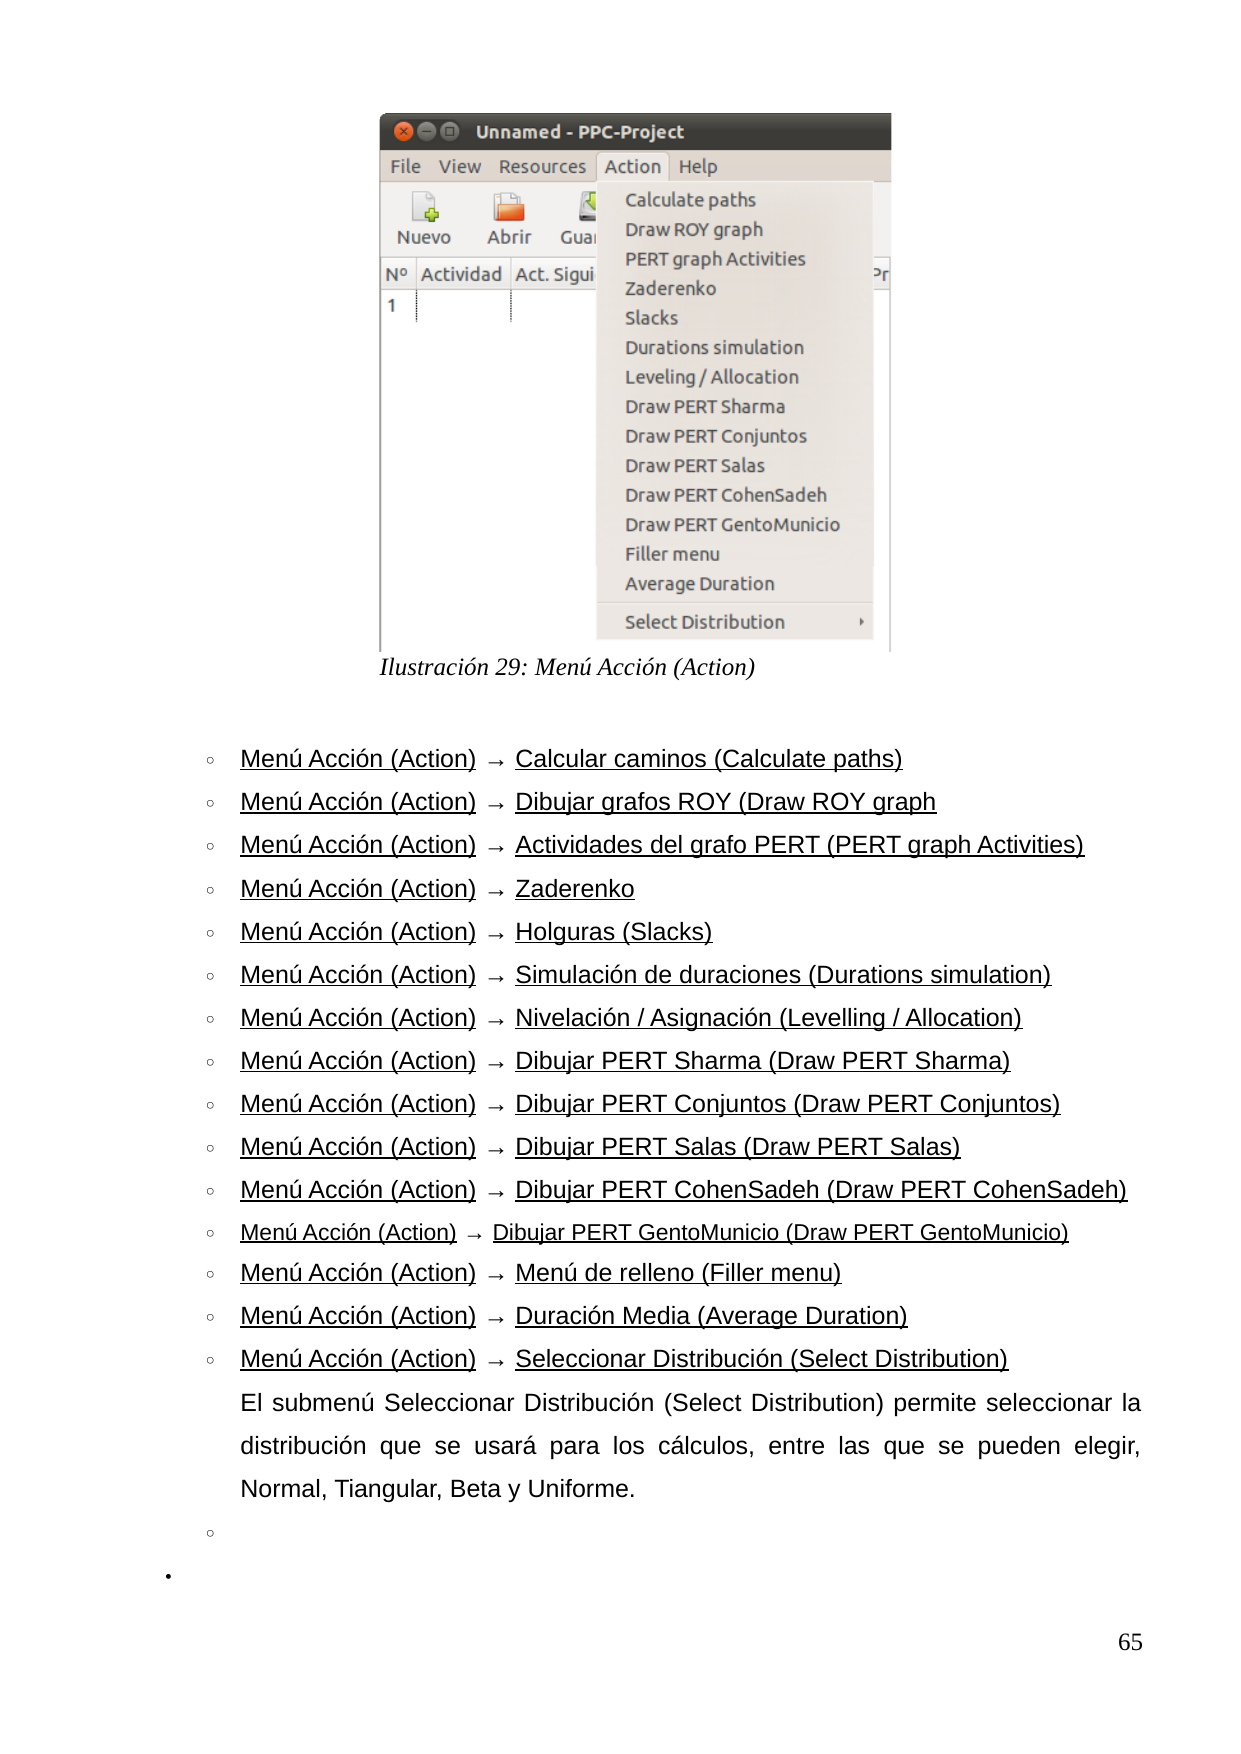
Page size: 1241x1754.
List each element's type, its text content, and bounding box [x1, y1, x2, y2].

list Menú Acción (Action) → Calcular caminos (Calculate paths) [203, 744, 1143, 773]
list Menú Acción (Action) → Dibujar PERT GentoMunicio (Draw PERT GentoMunicio) [203, 1219, 1143, 1245]
list Menú Acción (Action) → Simulación de duraciones (Durations simulation) [203, 960, 1143, 989]
picture [379, 113, 892, 652]
list Menú Acción (Action) → Dibujar PERT Sharma (Draw PERT Sharma) [203, 1046, 1143, 1075]
list Menú Acción (Action) → Nivelación / Asignación (Levelling / Allocation) [203, 1003, 1143, 1032]
list Menú Acción (Action) → Dibujar grafos ROY (Draw ROY graph [203, 787, 1143, 816]
list Menú Acción (Action) → Zaderenko [203, 874, 1143, 902]
list Menú Acción (Action) → Menú de relleno (Filler menu) [203, 1258, 1143, 1287]
list Menú Acción (Action) → Seleccionar Distribución (Select Distribution) [203, 1344, 1143, 1373]
list Menú Acción (Action) → Dibujar PERT CohenSadeh (Draw PERT CohenSadeh) [203, 1176, 1143, 1204]
list El submenú Seleccionar Distribución (Select Distribution) permite seleccionar la distribución que se usará para los cálculos, entre las que se pueden elegir, Normal, Tiangular, Beta y Uniforme. [203, 1387, 1143, 1502]
list Menú Acción (Action) → Holguras (Slacks) [203, 917, 1143, 946]
list Menú Acción (Action) → Dibujar PERT Salas (Draw PERT Salas) [203, 1132, 1143, 1161]
list Menú Acción (Action) → Actividades del grafo PERT (PERT graph Activities) [203, 831, 1143, 859]
list Menú Acción (Action) → Dibujar PERT Conjuntos (Draw PERT Conjuntos) [203, 1089, 1143, 1118]
text Ilustración 29: Menú Acción (Action) [379, 652, 891, 680]
list Menú Acción (Action) → Duración Media (Average Duration) [203, 1301, 1143, 1330]
